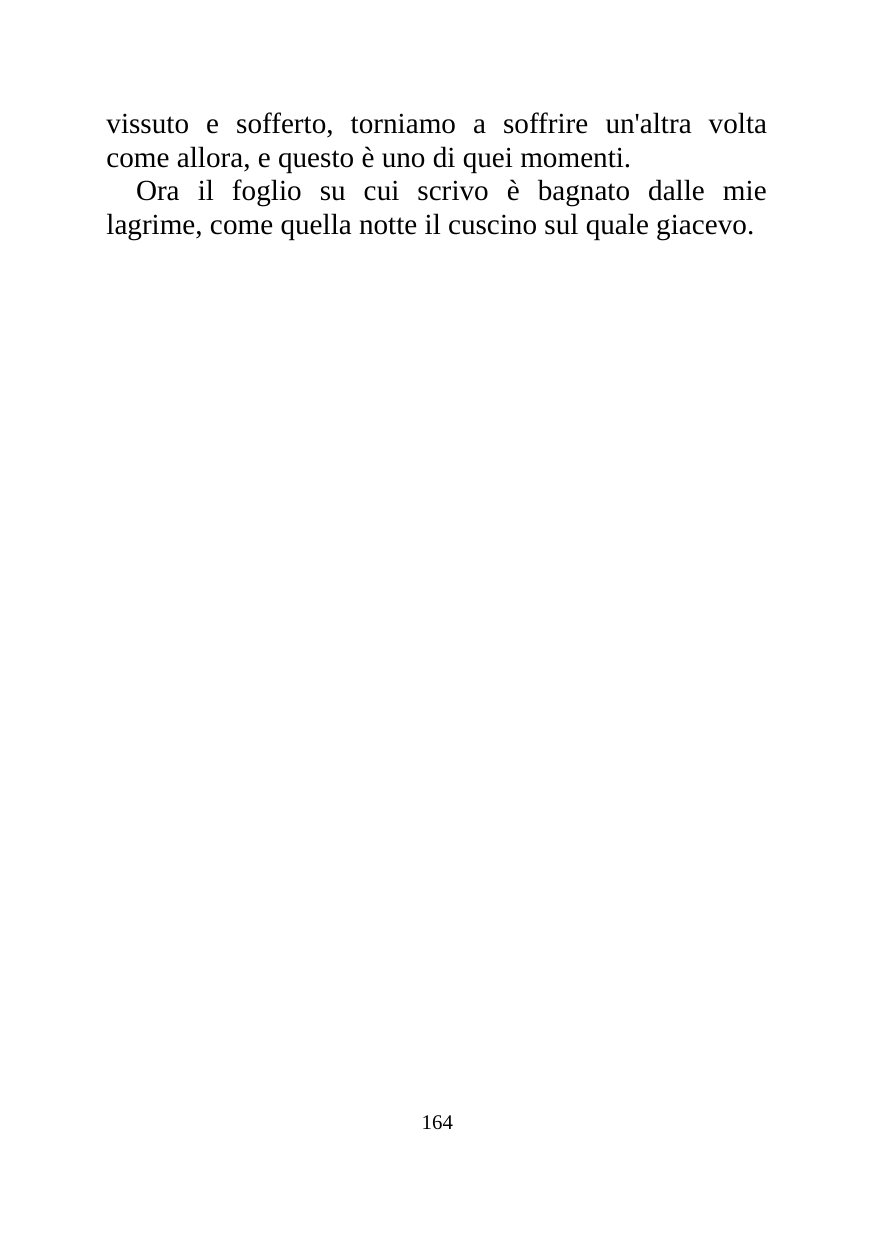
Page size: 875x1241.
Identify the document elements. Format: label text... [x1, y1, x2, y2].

text Ora il foglio su cui scrivo è bagnato dalle mie lagrime, come quella notte il cuscino sul quale giacevo. [106, 173, 768, 240]
text vissuto e sofferto, torniamo a soffrire un'altra volta come allora, e questo è uno di quei momenti. [106, 106, 768, 173]
